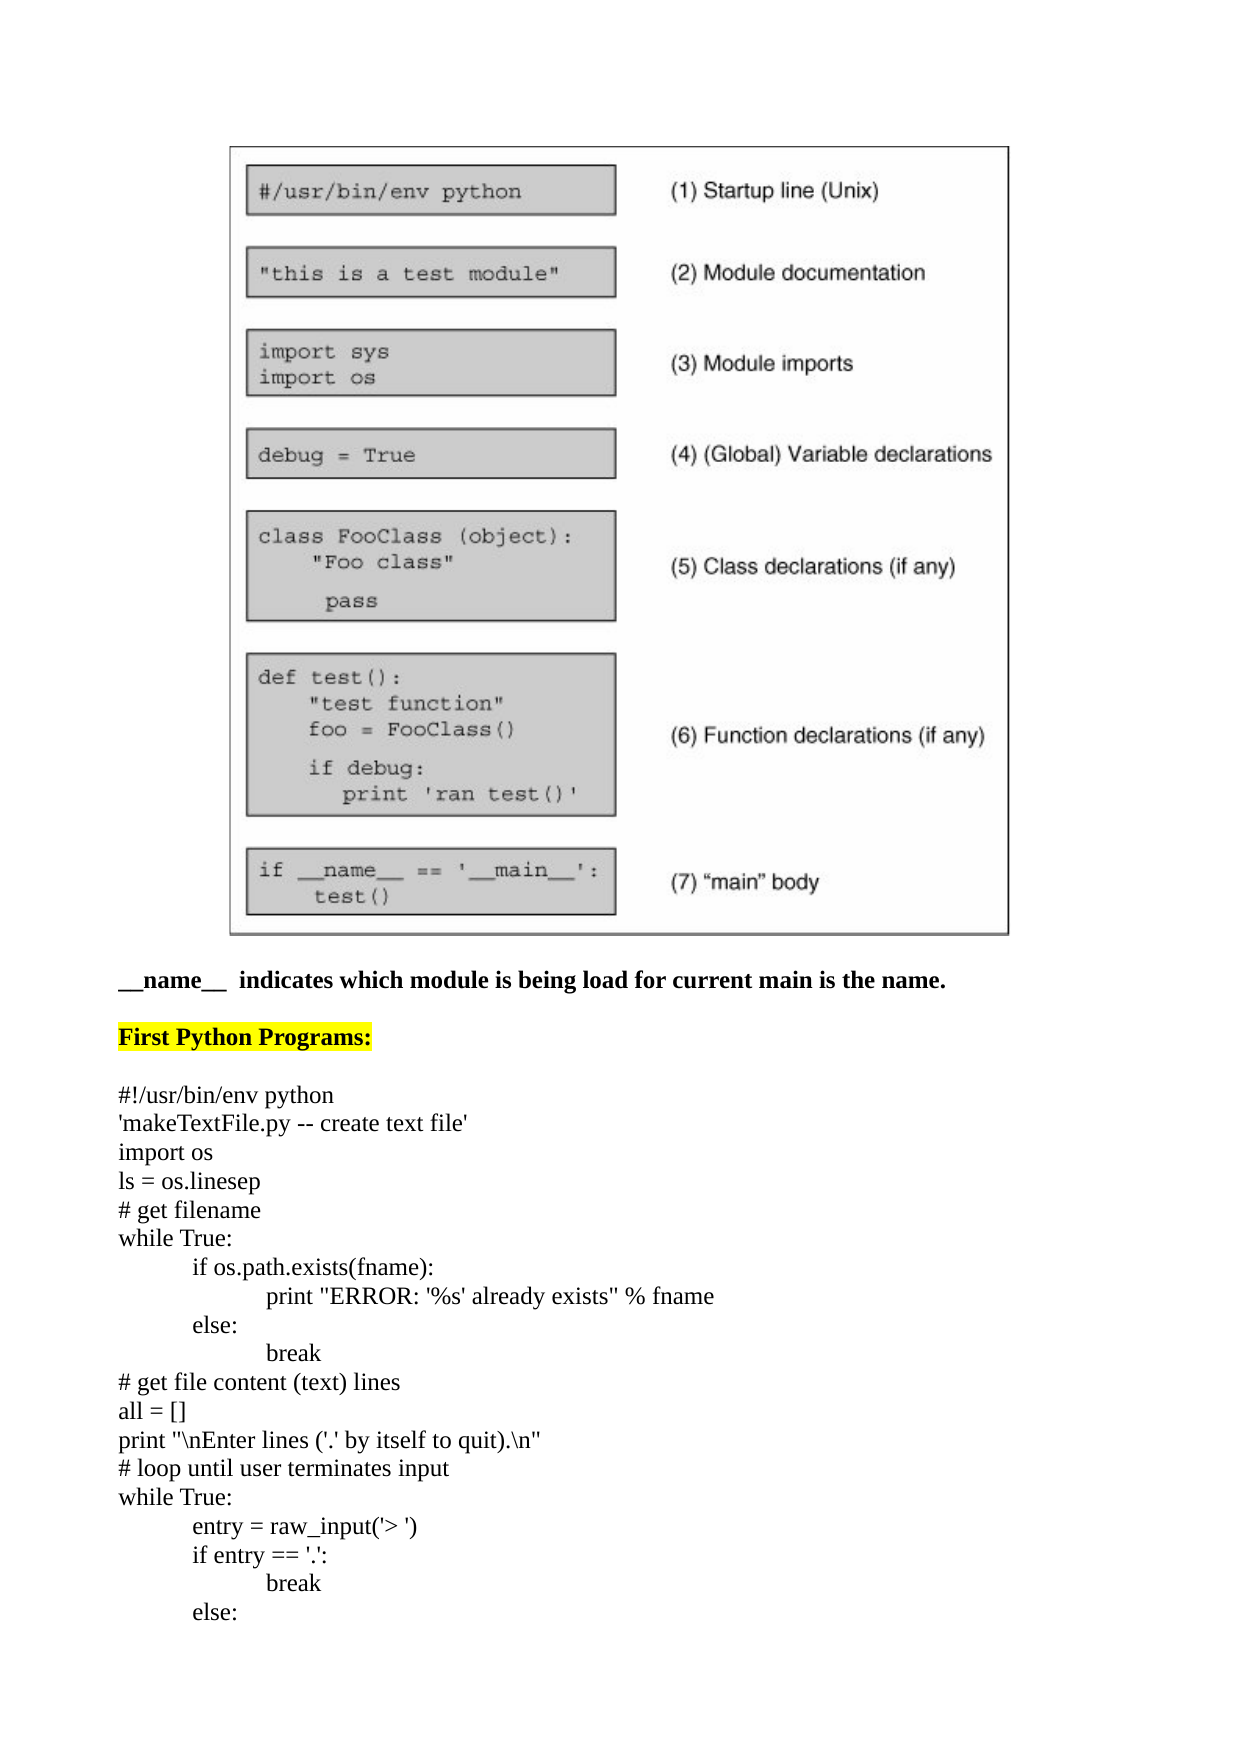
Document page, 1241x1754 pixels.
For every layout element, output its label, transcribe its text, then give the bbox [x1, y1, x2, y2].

text if os.path.exists(fname): [118, 1252, 1122, 1281]
picture [229, 146, 1011, 936]
text # get filename [118, 1195, 1122, 1223]
text print "ERROR: '%s' already exists" % fname [118, 1281, 1122, 1310]
text break [118, 1568, 1122, 1597]
text entry = raw_input('> ') [118, 1511, 1122, 1540]
text #!/usr/bin/env python [118, 1080, 1122, 1108]
text ls = os.linesep [118, 1166, 1122, 1195]
text break [118, 1338, 1122, 1367]
text while True: [118, 1482, 1122, 1511]
text all = [] [118, 1396, 1122, 1425]
text import os [118, 1137, 1122, 1166]
text if entry == '.': [118, 1540, 1122, 1568]
text First Python Programs: [118, 1022, 1122, 1051]
text 'makeTextFile.py -- create text file' [118, 1108, 1122, 1137]
text # get file content (text) lines [118, 1367, 1122, 1396]
text else: [118, 1310, 1122, 1338]
text while True: [118, 1223, 1122, 1252]
text __name__ indicates which module is being load for current main is the name. [118, 965, 1122, 993]
text # loop until user terminates input [118, 1453, 1122, 1482]
text print "\nEnter lines ('.' by itself to quit).\n" [118, 1425, 1122, 1453]
text else: [118, 1597, 1122, 1626]
